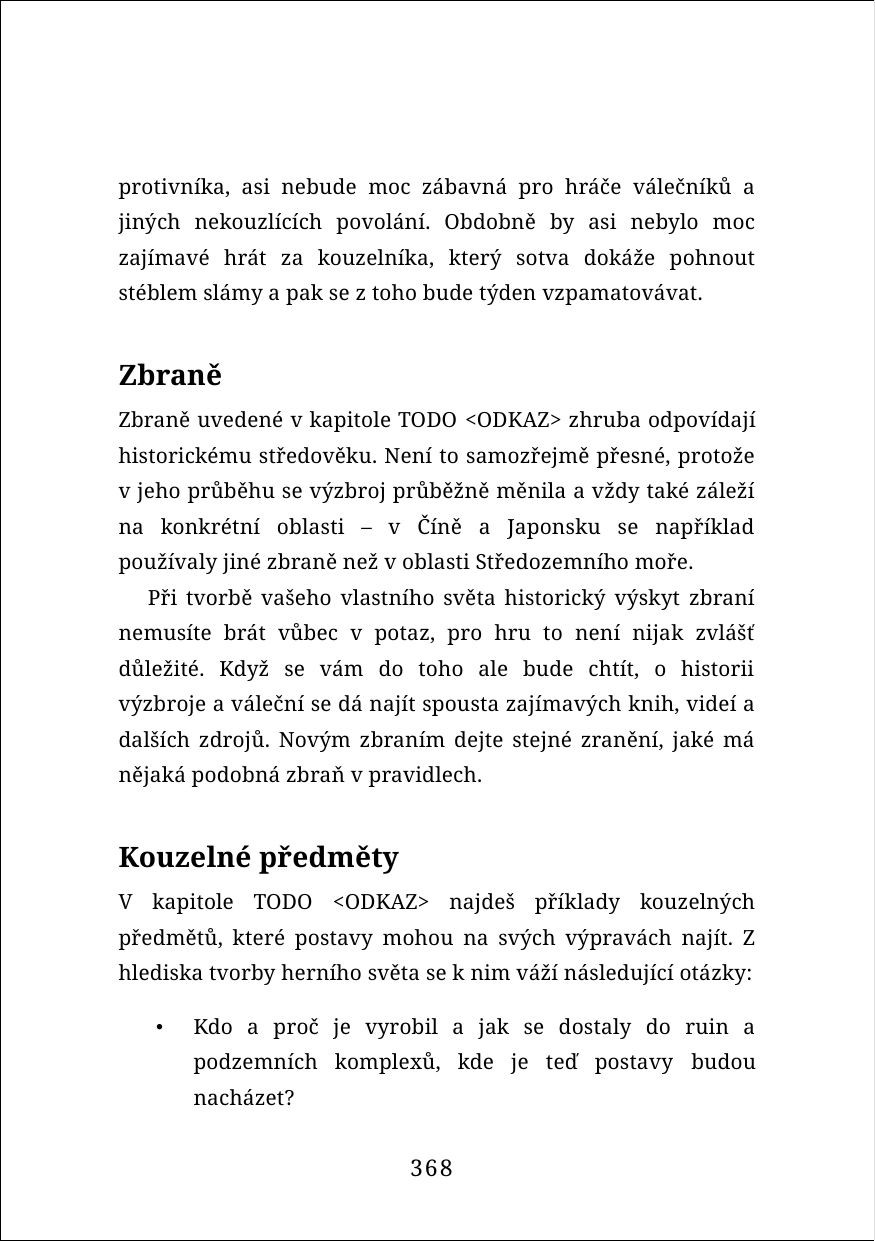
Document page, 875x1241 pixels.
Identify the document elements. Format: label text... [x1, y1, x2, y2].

text Zbraně uvedené v kapitole TODO <ODKAZ> zhruba odpovídají historickému středověku. Není to samozřejmě přesné, protože v jeho průběhu se výzbroj průběžně měnila a vždy také záleží na konkrétní oblasti – v Číně a Japonsku se například používaly jiné zbraně než v oblasti Středozemního moře. Při tvorbě vašeho vlastního světa historický výskyt zbraní nemusíte brát vůbec v potaz, pro hru to není nijak zvlášť důležité. Když se vám do toho ale bude chtít, o historii výzbroje a váleční se dá najít spousta zajímavých knih, videí a dalších zdrojů. Novým zbraním dejte stejné zranění, jaké má nějaká podobná zbraň v pravidlech. [118, 405, 756, 789]
subtitle Kouzelné předměty [118, 837, 756, 876]
list Kdo a proč je vyrobil a jak se dostaly do ruin a podzemních komplexů, kde je teď postavy budou nacházet? [156, 1012, 756, 1111]
text protivníka, asi nebude moc zábavná pro hráče válečníků a jiných nekouzlících povolání. Obdobně by asi nebylo moc zajímavé hrát za kouzelníka, který sotva dokáže pohnout stéblem slámy a pak se z toho bude týden vzpamatovávat. [118, 172, 756, 307]
subtitle Zbraně [118, 355, 756, 393]
text V kapitole TODO <ODKAZ> najdeš příklady kouzelných předmětů, které postavy mohou na svých výpravách najít. Z hlediska tvorby herního světa se k nim váží následující otázky: [118, 887, 756, 987]
